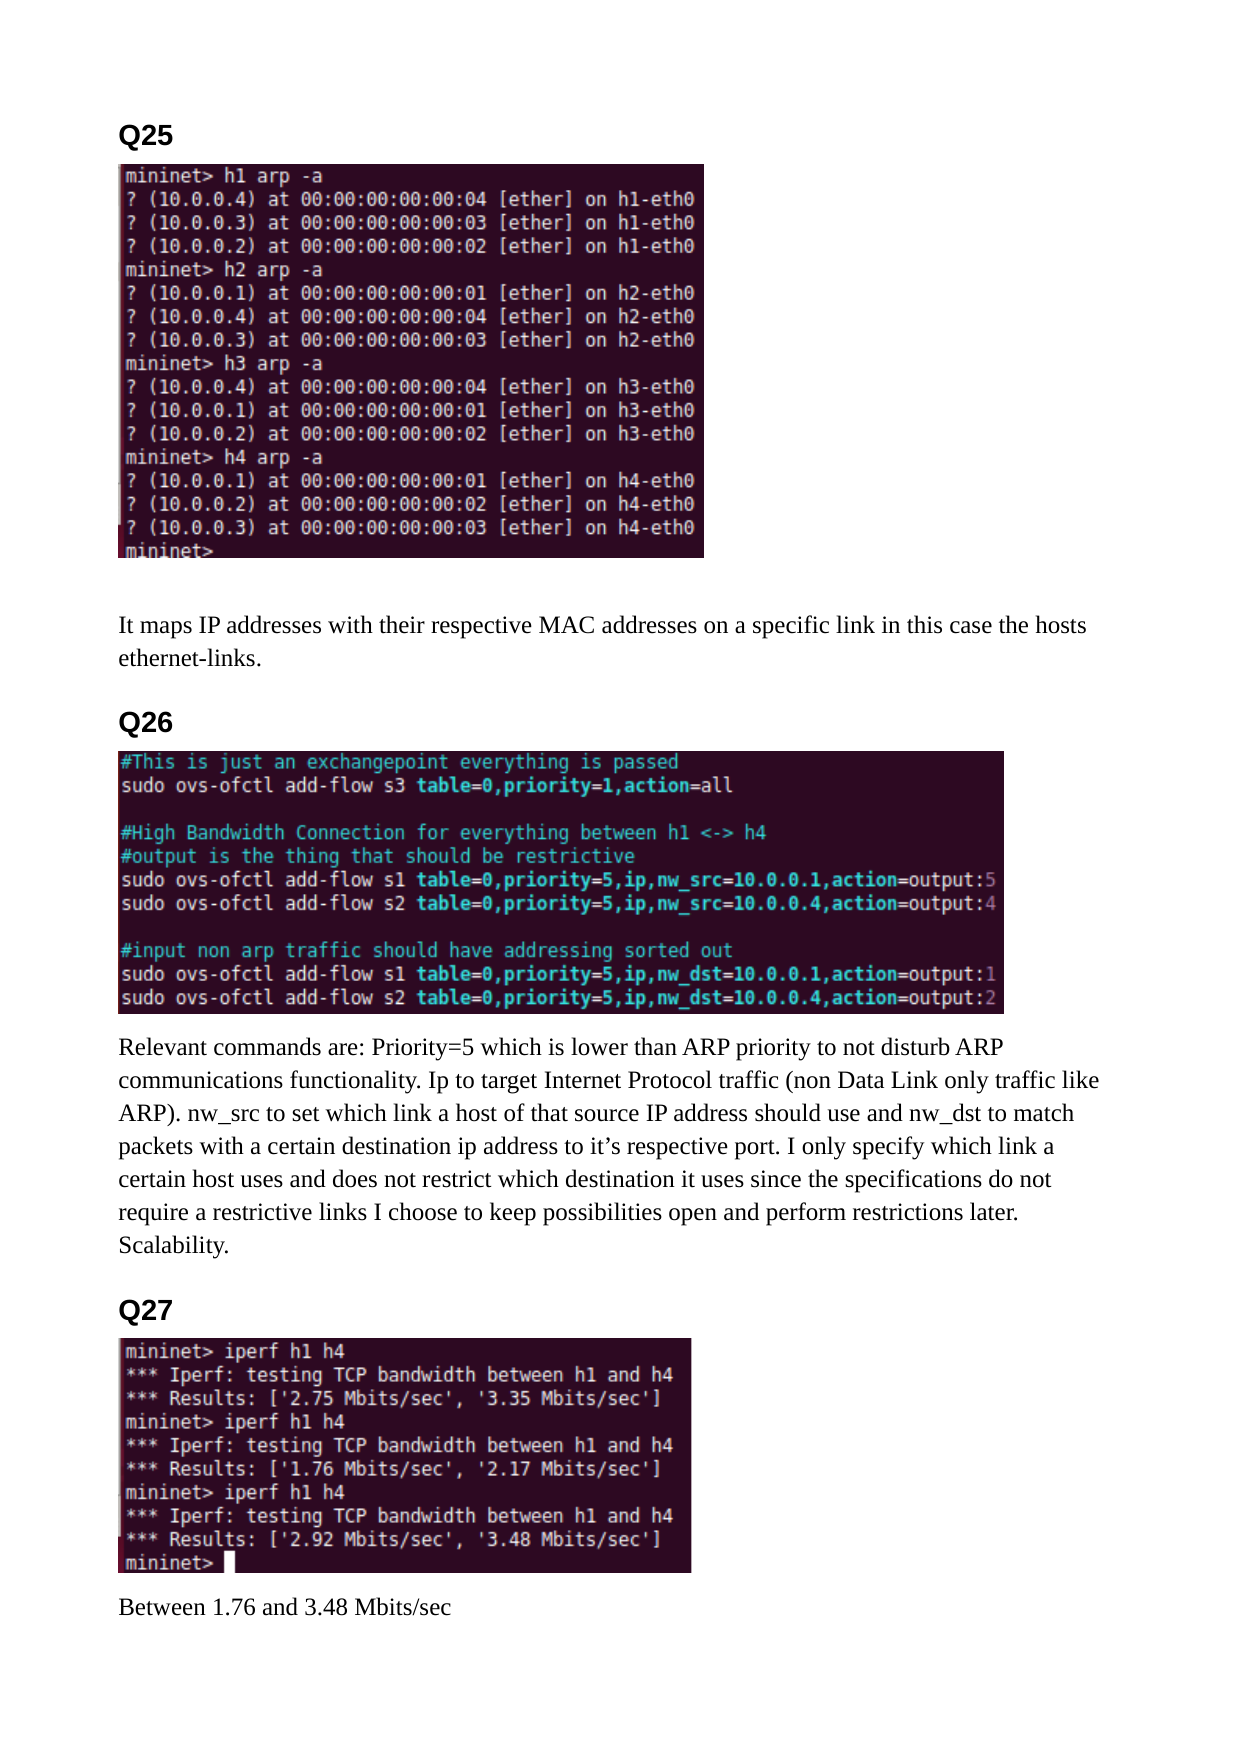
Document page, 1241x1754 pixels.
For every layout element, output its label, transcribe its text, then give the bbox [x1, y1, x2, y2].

subtitle Q26 [118, 705, 1122, 738]
text It maps IP addresses with their respective MAC addresses on a specific link in this case the hosts ethernet-links. [118, 610, 1122, 671]
picture [118, 164, 704, 558]
subtitle Q25 [118, 118, 1122, 152]
text Between 1.76 and 3.48 Mbits/sec [118, 1592, 1122, 1621]
picture [118, 1338, 692, 1573]
subtitle Q27 [118, 1292, 1122, 1326]
text Relevant commands are: Priority=5 which is lower than ARP priority to not disturb ARP communications functionality. Ip to target Internet Protocol traffic (non Data Link only traffic like ARP). nw_src to set which link a host of that source IP address should use and nw_dst to match packets with a certain destination ip address to it’s respective port. I only specify which link a certain host uses and does not restrict which destination it uses since the specifications do not require a restrictive links I choose to keep possibilities open and perform restrictions later. Scalability. [118, 1032, 1122, 1259]
picture [118, 751, 1004, 1014]
